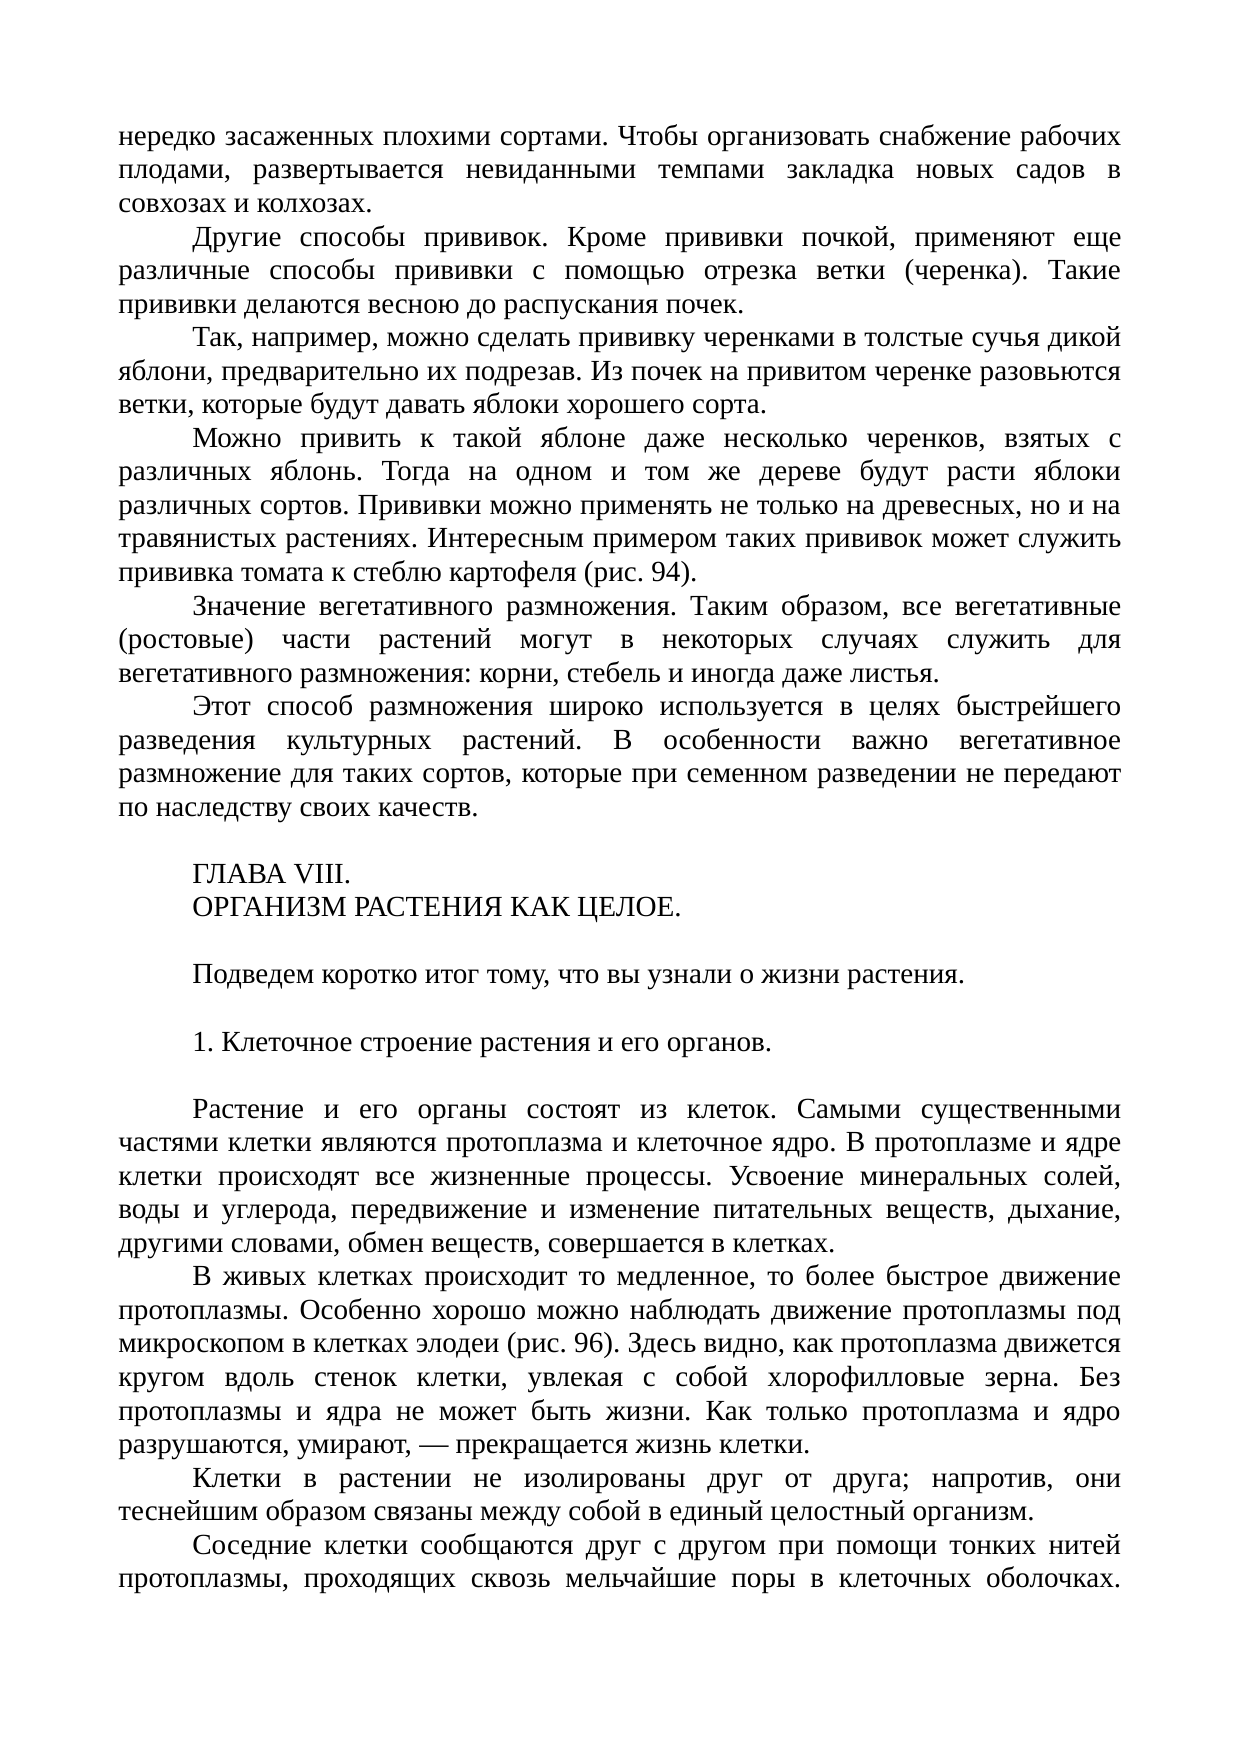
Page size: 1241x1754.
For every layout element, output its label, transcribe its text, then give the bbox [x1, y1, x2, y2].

text Этот способ размножения широко используется в целях быстрейшего разведения культурных растений. В особенности важно вегетативное размножение для таких сортов, которые при семенном разведении не передают по наследству своих качеств. [118, 688, 1122, 822]
text Растение и его органы состоят из клеток. Самыми существенными частями клетки являются протоплазма и клеточное ядро. В протоплазме и ядре клетки происходят все жизненные процессы. Усвоение минеральных солей, воды и углерода, передвижение и изменение питательных веществ, дыхание, другими словами, обмен веществ, совершается в клетках. [118, 1091, 1122, 1258]
text Подведем коротко итог тому, что вы узнали о жизни растения. [118, 957, 1122, 990]
text ГЛАВА VIII. [118, 856, 1122, 889]
text 1. Клеточное строение растения и его органов. [118, 1024, 1122, 1057]
text Можно привить к такой яблоне даже несколько черенков, взятых с различных яблонь. Тогда на одном и том же дереве будут расти яблоки различных сортов. Прививки можно применять не только на древесных, но и на травянистых растениях. Интересным примером таких прививок может служить прививка томата к стеблю картофеля (рис. 94). [118, 420, 1122, 588]
text Соседние клетки сообщаются друг с другом при помощи тонких нитей протоплазмы, проходящих сквозь мельчайшие поры в клеточных оболочках. [118, 1527, 1122, 1594]
text Другие способы прививок. Кроме прививки почкой, применяют еще различные способы прививки с помощью отрезка ветки (черенка). Такие прививки делаются весною до распускания почек. [118, 219, 1122, 319]
text ОРГАНИЗМ РАСТЕНИЯ КАК ЦЕЛОЕ. [118, 889, 1122, 923]
text Значение вегетативного размножения. Таким образом, все вегетативные (ростовые) части растений могут в некоторых случаях служить для вегетативного размножения: корни, стебель и иногда даже листья. [118, 588, 1122, 688]
text нередко засаженных плохими сортами. Чтобы организовать снабжение рабочих плодами, развертывается невиданными темпами закладка новых садов в совхозах и колхозах. [118, 118, 1122, 219]
text В живых клетках происходит то медленное, то более быстрое движение протоплазмы. Особенно хорошо можно наблюдать движение протоплазмы под микроскопом в клетках элодеи (рис. 96). Здесь видно, как протоплазма движется кругом вдоль стенок клетки, увлекая с собой хлорофилловые зерна. Без протоплазмы и ядра не может быть жизни. Как только протоплазма и ядро разрушаются, умирают, — прекращается жизнь клетки. [118, 1258, 1122, 1460]
text Клетки в растении не изолированы друг от друга; напротив, они теснейшим образом связаны между собой в единый целостный организм. [118, 1460, 1122, 1527]
text Так, например, можно сделать прививку черенками в толстые сучья дикой яблони, предварительно их подрезав. Из почек на привитом черенке разовьются ветки, которые будут давать яблоки хорошего сорта. [118, 319, 1122, 420]
